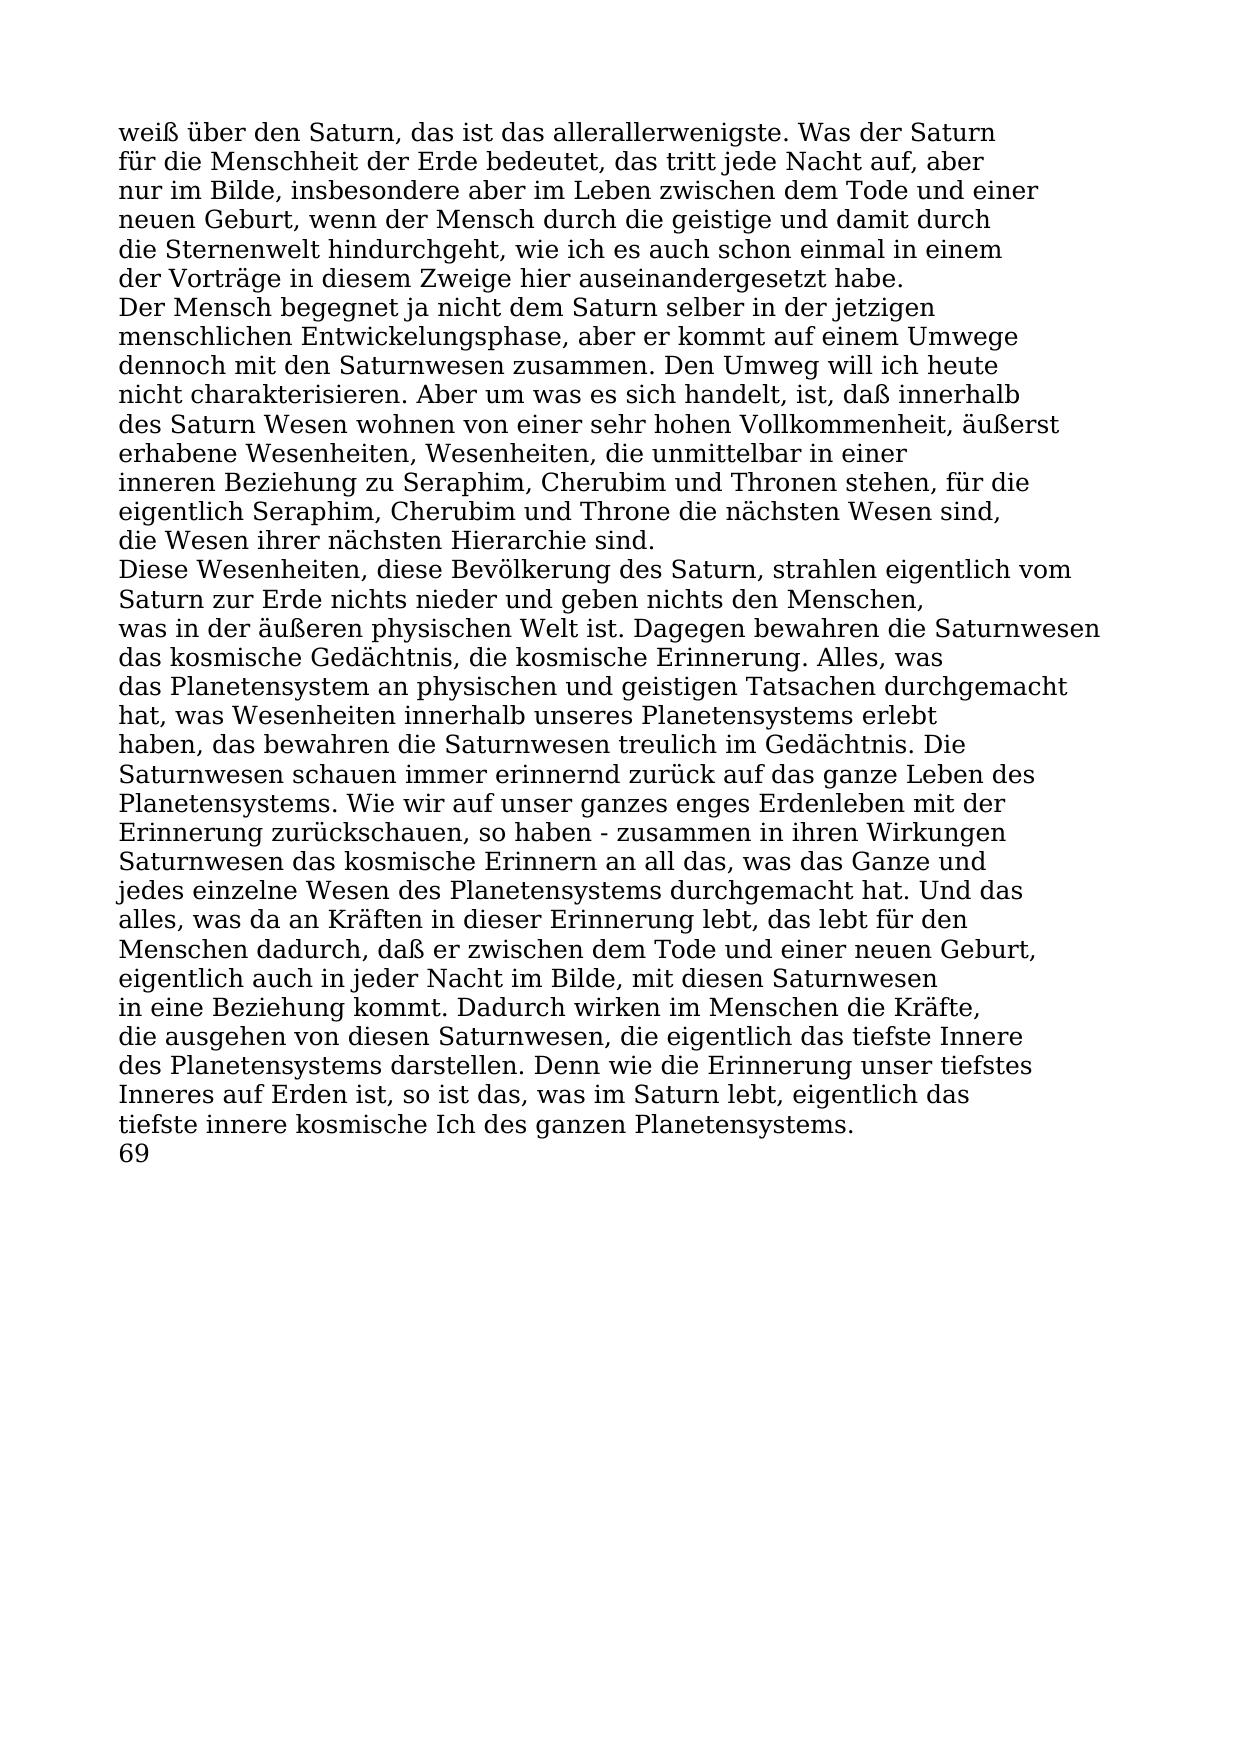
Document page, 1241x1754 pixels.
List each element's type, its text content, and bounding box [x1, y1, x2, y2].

text nur im Bilde, insbesondere aber im Leben zwischen dem Tode und einer [118, 176, 1122, 206]
text jedes einzelne Wesen des Planetensystems durchgemacht hat. Und das [118, 876, 1122, 906]
text Der Mensch begegnet ja nicht dem Saturn selber in der jetzigen [118, 293, 1122, 322]
text Erinnerung zurückschauen, so haben - zusammen in ihren Wirkungen Saturnwesen das kosmische Erinnern an all das, was das Ganze und [118, 818, 1122, 876]
text 69 [118, 1139, 1122, 1168]
text der Vorträge in diesem Zweige hier auseinandergesetzt habe. [118, 264, 1122, 293]
text das Planetensystem an physischen und geistigen Tatsachen durchgemacht hat, was Wesenheiten innerhalb unseres Planetensystems erlebt [118, 672, 1122, 731]
text des Planetensystems darstellen. Denn wie die Erinnerung unser tiefstes [118, 1051, 1122, 1081]
text dennoch mit den Saturnwesen zusammen. Den Umweg will ich heute [118, 351, 1122, 381]
text was in der äußeren physischen Welt ist. Dagegen bewahren die Saturnwesen das kosmische Gedächtnis, die kosmische Erinnerung. Alles, was [118, 614, 1122, 672]
text des Saturn Wesen wohnen von einer sehr hohen Vollkommenheit, äußerst erhabene Wesenheiten, Wesenheiten, die unmittelbar in einer [118, 410, 1122, 468]
text neuen Geburt, wenn der Mensch durch die geistige und damit durch [118, 206, 1122, 235]
text alles, was da an Kräften in dieser Erinnerung lebt, das lebt für den [118, 906, 1122, 935]
text menschlichen Entwickelungsphase, aber er kommt auf einem Umwege [118, 322, 1122, 351]
text für die Menschheit der Erde bedeutet, das tritt jede Nacht auf, aber [118, 147, 1122, 176]
text inneren Beziehung zu Seraphim, Cherubim und Thronen stehen, für die [118, 468, 1122, 497]
text die ausgehen von diesen Saturnwesen, die eigentlich das tiefste Innere [118, 1022, 1122, 1051]
text Inneres auf Erden ist, so ist das, was im Saturn lebt, eigentlich das [118, 1081, 1122, 1110]
text haben, das bewahren die Saturnwesen treulich im Gedächtnis. Die Saturnwesen schauen immer erinnernd zurück auf das ganze Leben des [118, 731, 1122, 789]
text tiefste innere kosmische Ich des ganzen Planetensystems. [118, 1110, 1122, 1139]
text Planetensystems. Wie wir auf unser ganzes enges Erdenleben mit der [118, 789, 1122, 818]
text weiß über den Saturn, das ist das allerallerwenigste. Was der Saturn [118, 118, 1122, 147]
text die Sternenwelt hindurchgeht, wie ich es auch schon einmal in einem [118, 235, 1122, 264]
text Menschen dadurch, daß er zwischen dem Tode und einer neuen Geburt, eigentlich auch in jeder Nacht im Bilde, mit diesen Saturnwesen [118, 935, 1122, 993]
text eigentlich Seraphim, Cherubim und Throne die nächsten Wesen sind, [118, 497, 1122, 526]
text Diese Wesenheiten, diese Bevölkerung des Saturn, strahlen eigentlich vom Saturn zur Erde nichts nieder und geben nichts den Menschen, [118, 556, 1122, 614]
text nicht charakterisieren. Aber um was es sich handelt, ist, daß innerhalb [118, 381, 1122, 410]
text die Wesen ihrer nächsten Hierarchie sind. [118, 526, 1122, 556]
text in eine Beziehung kommt. Dadurch wirken im Menschen die Kräfte, [118, 993, 1122, 1022]
